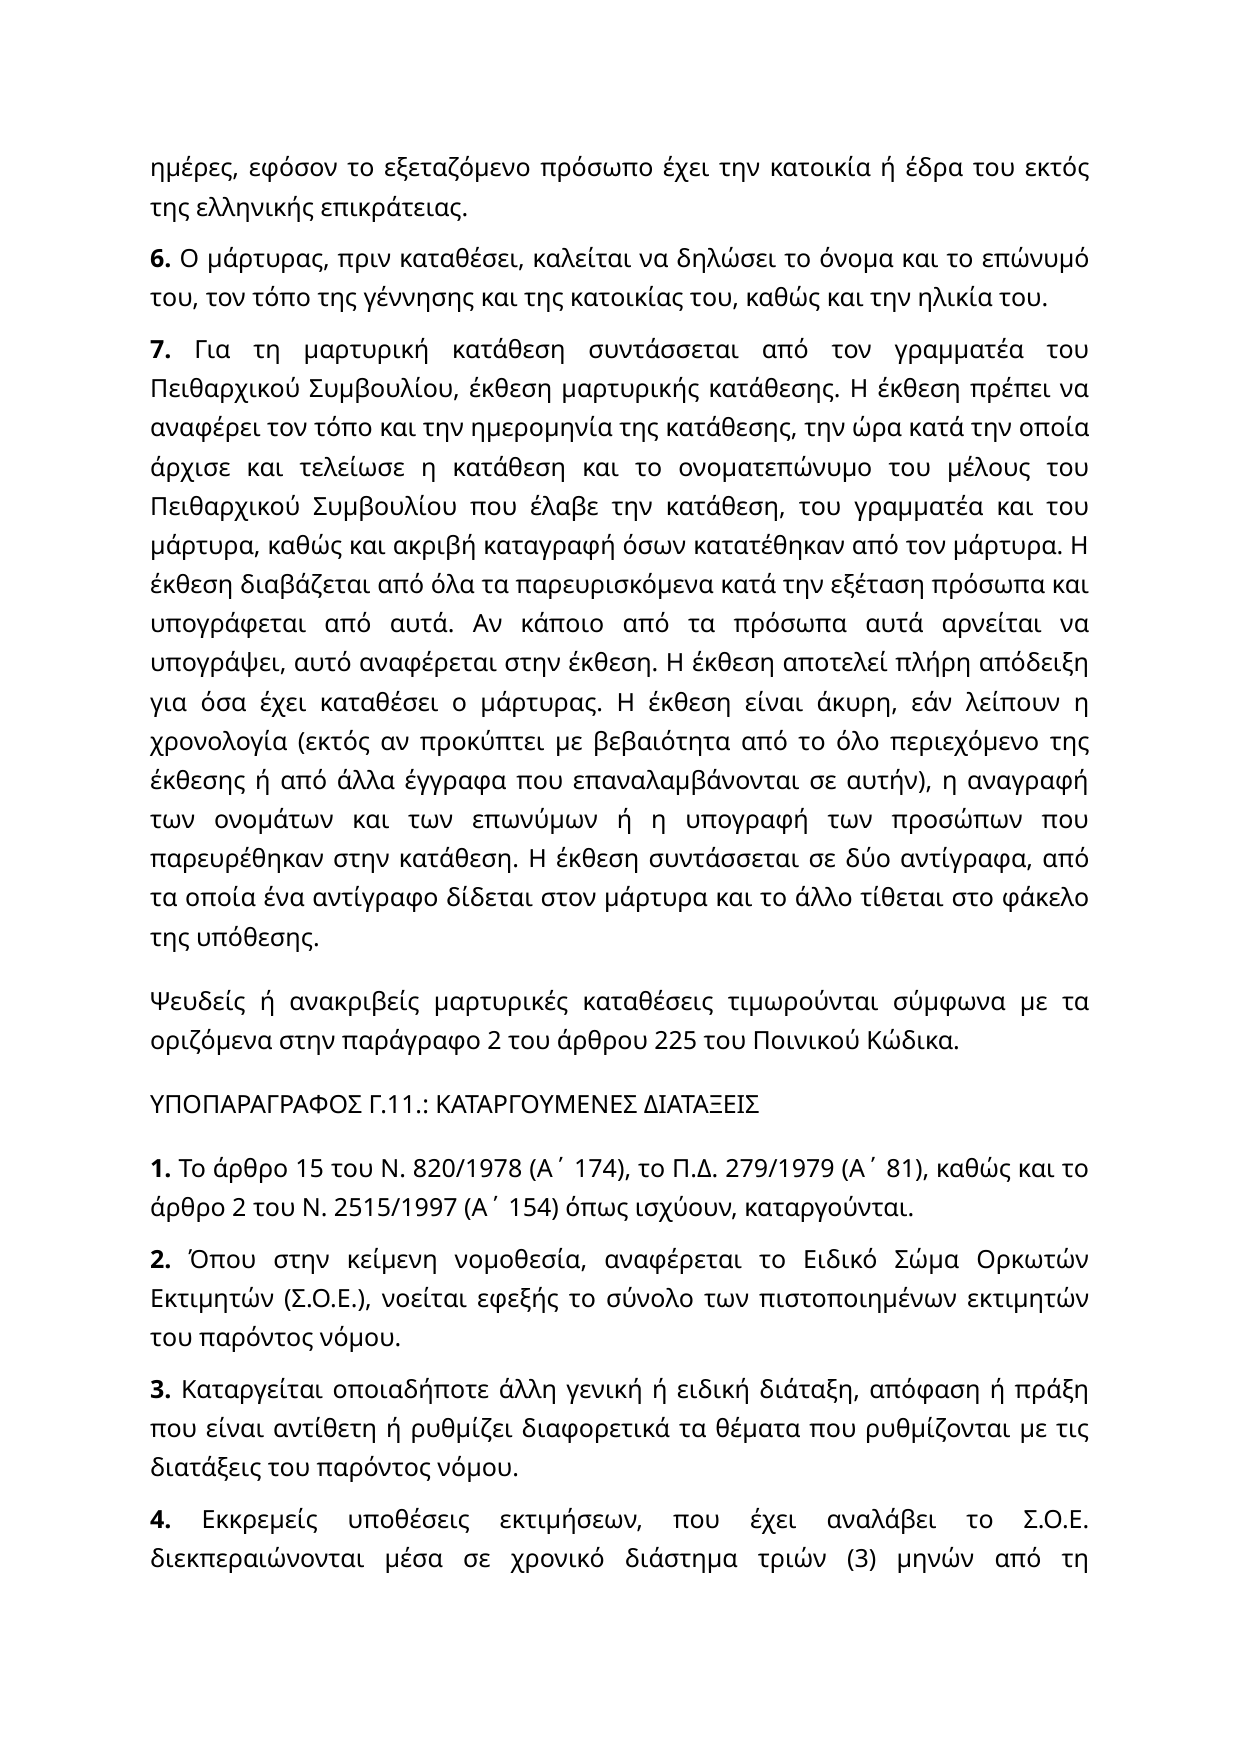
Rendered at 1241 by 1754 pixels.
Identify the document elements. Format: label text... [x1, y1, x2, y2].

text ημέρες, εφόσον το εξεταζόμενο πρόσωπο έχει την κατοικία ή έδρα του εκτός της ελληνικής επικράτειας. [150, 150, 1090, 223]
text 3. Καταργείται οποιαδήποτε άλλη γενική ή ειδική διάταξη, απόφαση ή πράξη που είναι αντίθετη ή ρυθμίζει διαφορετικά τα θέματα που ρυθμίζονται με τις διατάξεις του παρόντος νόμου. [150, 1372, 1090, 1484]
text 7. Για τη μαρτυρική κατάθεση συντάσσεται από τον γραμματέα του Πειθαρχικού Συμβουλίου, έκθεση μαρτυρικής κατάθεσης. Η έκθεση πρέπει να αναφέρει τον τόπο και την ημερομηνία της κατάθεσης, την ώρα κατά την οποία άρχισε και τελείωσε η κατάθεση και το ονοματεπώνυμο του μέλους του Πειθαρχικού Συμβουλίου που έλαβε την κατάθεση, του γραμματέα και του μάρτυρα, καθώς και ακριβή καταγραφή όσων κατατέθηκαν από τον μάρτυρα. Η έκθεση διαβάζεται από όλα τα παρευρισκόμενα κατά την εξέταση πρόσωπα και υπογράφεται από αυτά. Αν κάποιο από τα πρόσωπα αυτά αρνείται να υπογράψει, αυτό αναφέρεται στην έκθεση. Η έκθεση αποτελεί πλήρη απόδειξη για όσα έχει καταθέσει ο μάρτυρας. Η έκθεση είναι άκυρη, εάν λείπουν η χρονολογία (εκτός αν προκύπτει με βεβαιότητα από το όλο περιεχόμενο της έκθεσης ή από άλλα έγγραφα που επαναλαμβάνονται σε αυτήν), η αναγραφή των ονομάτων και των επωνύμων ή η υπογραφή των προσώπων που παρευρέθηκαν στην κατάθεση. Η έκθεση συντάσσεται σε δύο αντίγραφα, από τα οποία ένα αντίγραφο δίδεται στον μάρτυρα και το άλλο τίθεται στο φάκελο της υπόθεσης. [150, 332, 1090, 953]
text 1. Το άρθρο 15 του Ν. 820/1978 (Α΄ 174), το Π.Δ. 279/1979 (Α΄ 81), καθώς και το άρθρο 2 του Ν. 2515/1997 (Α΄ 154) όπως ισχύουν, καταργούνται. [150, 1151, 1090, 1224]
text Ψευδείς ή ανακριβείς μαρτυρικές καταθέσεις τιμωρούνται σύμφωνα με τα οριζόμενα στην παράγραφο 2 του άρθρου 225 του Ποινικού Κώδικα. [150, 983, 1090, 1057]
text ΥΠΟΠΑΡΑΓΡΑΦΟΣ Γ.11.: ΚΑΤΑΡΓΟΥΜΕΝΕΣ ΔΙΑΤΑΞΕΙΣ [150, 1087, 1090, 1121]
text 4. Εκκρεμείς υποθέσεις εκτιμήσεων, που έχει αναλάβει το Σ.Ο.Ε. διεκπεραιώνονται μέσα σε χρονικό διάστημα τριών (3) μηνών από τη [150, 1502, 1090, 1575]
text 2. Όπου στην κείμενη νομοθεσία, αναφέρεται το Ειδικό Σώμα Ορκωτών Εκτιμητών (Σ.Ο.Ε.), νοείται εφεξής το σύνολο των πιστοποιημένων εκτιμητών του παρόντος νόμου. [150, 1242, 1090, 1354]
text 6. Ο μάρτυρας, πριν καταθέσει, καλείται να δηλώσει το όνομα και το επώνυμό του, τον τόπο της γέννησης και της κατοικίας του, καθώς και την ηλικία του. [150, 241, 1090, 314]
